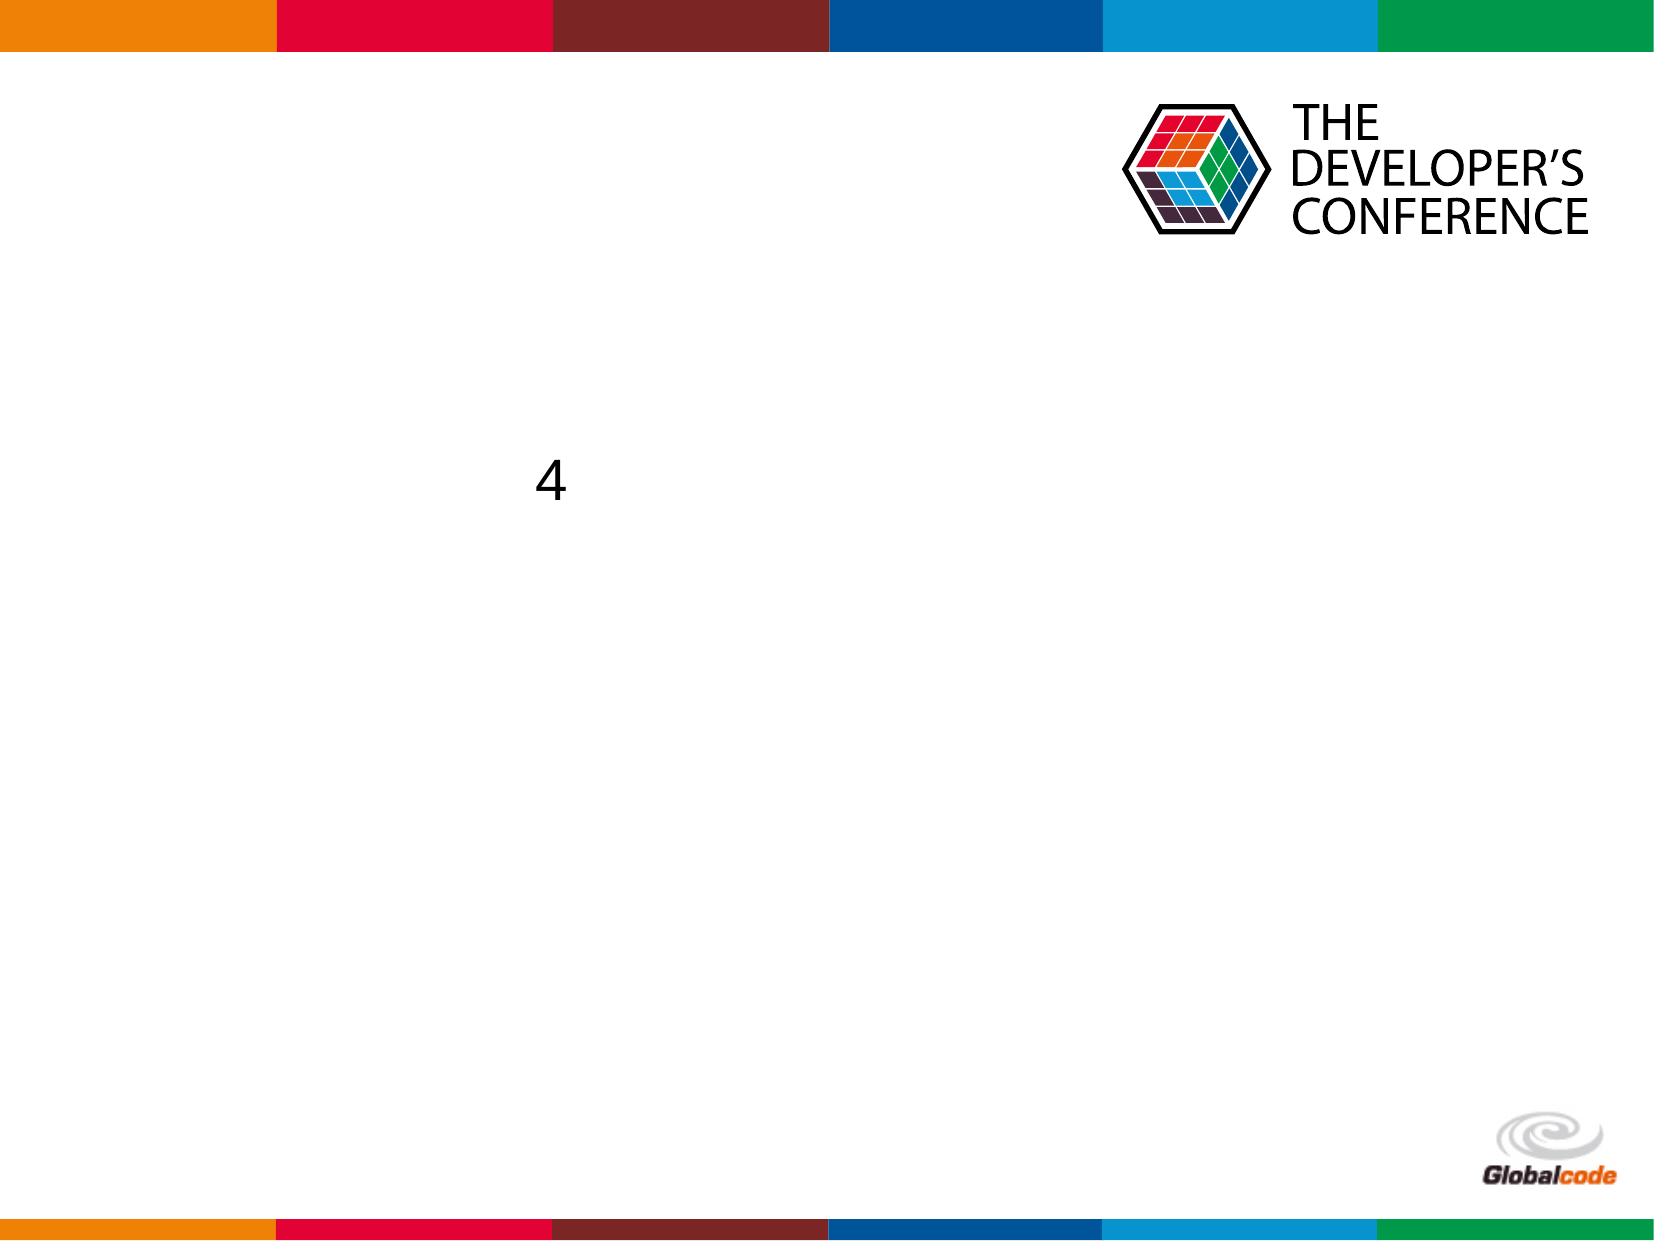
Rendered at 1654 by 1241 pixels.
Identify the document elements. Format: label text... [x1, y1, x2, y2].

picture [1464, 1062, 1638, 1219]
subtitle 4 [45, 87, 1075, 868]
